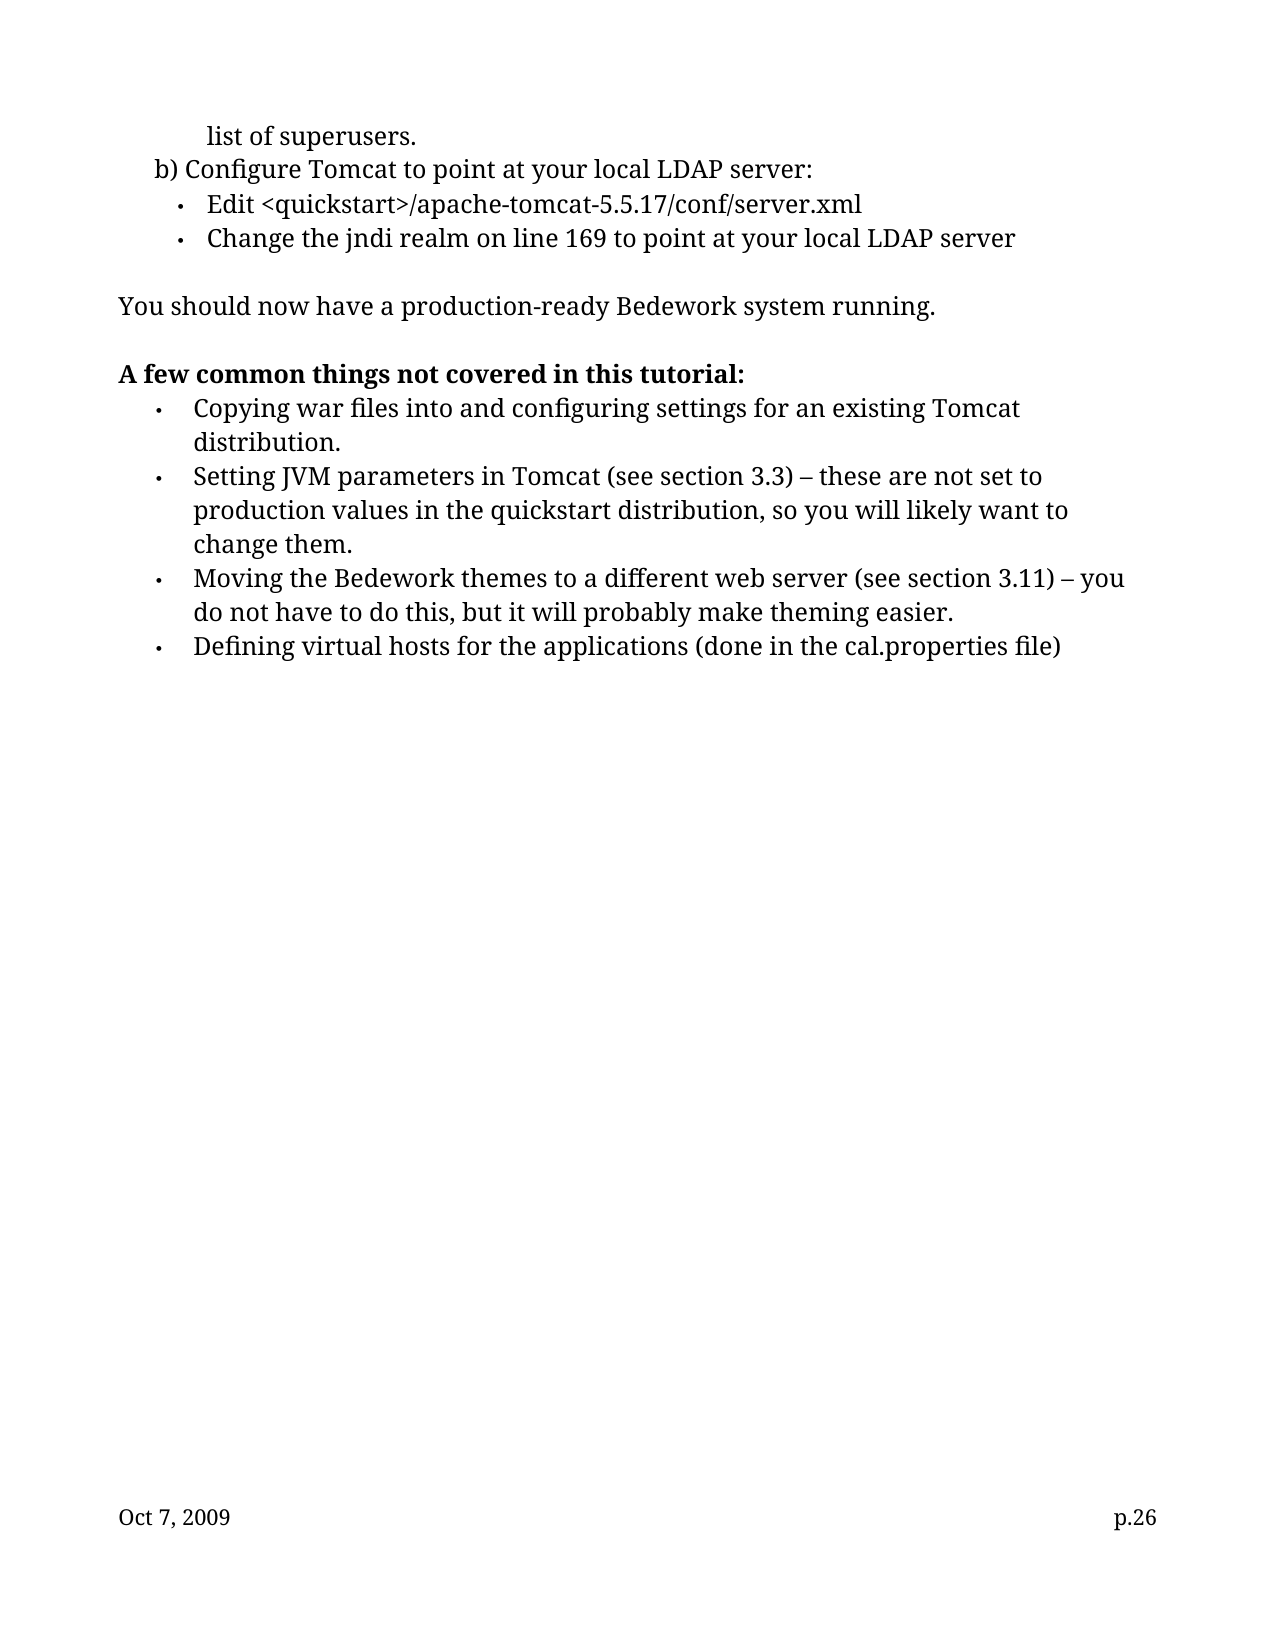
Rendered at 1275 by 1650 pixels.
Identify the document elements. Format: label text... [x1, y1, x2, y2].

list Configure Tomcat to point at your local LDAP server: [148, 152, 1157, 186]
list list of superusers. [177, 118, 1157, 152]
list Moving the Bedework themes to a different web server (see section 3.11) – you do not have to do this, but it will probably make theming easier. [156, 561, 1157, 629]
list Change the jndi realm on line 169 to point at your local LDAP server [177, 220, 1157, 254]
list Edit <quickstart>/apache-tomcat-5.5.17/conf/server.xml [177, 186, 1157, 220]
text A few common things not covered in this tutorial: [118, 357, 1157, 391]
list Setting JVM parameters in Tomcat (see section 3.3) – these are not set to production values in the quickstart distribution, so you will likely want to change them. [156, 459, 1157, 561]
list Defining virtual hosts for the applications (done in the cal.properties file) [156, 629, 1157, 663]
text You should now have a production-ready Bedework system running. [118, 288, 1157, 322]
list Copying war files into and configuring settings for an existing Tomcat distribution. [156, 391, 1157, 459]
